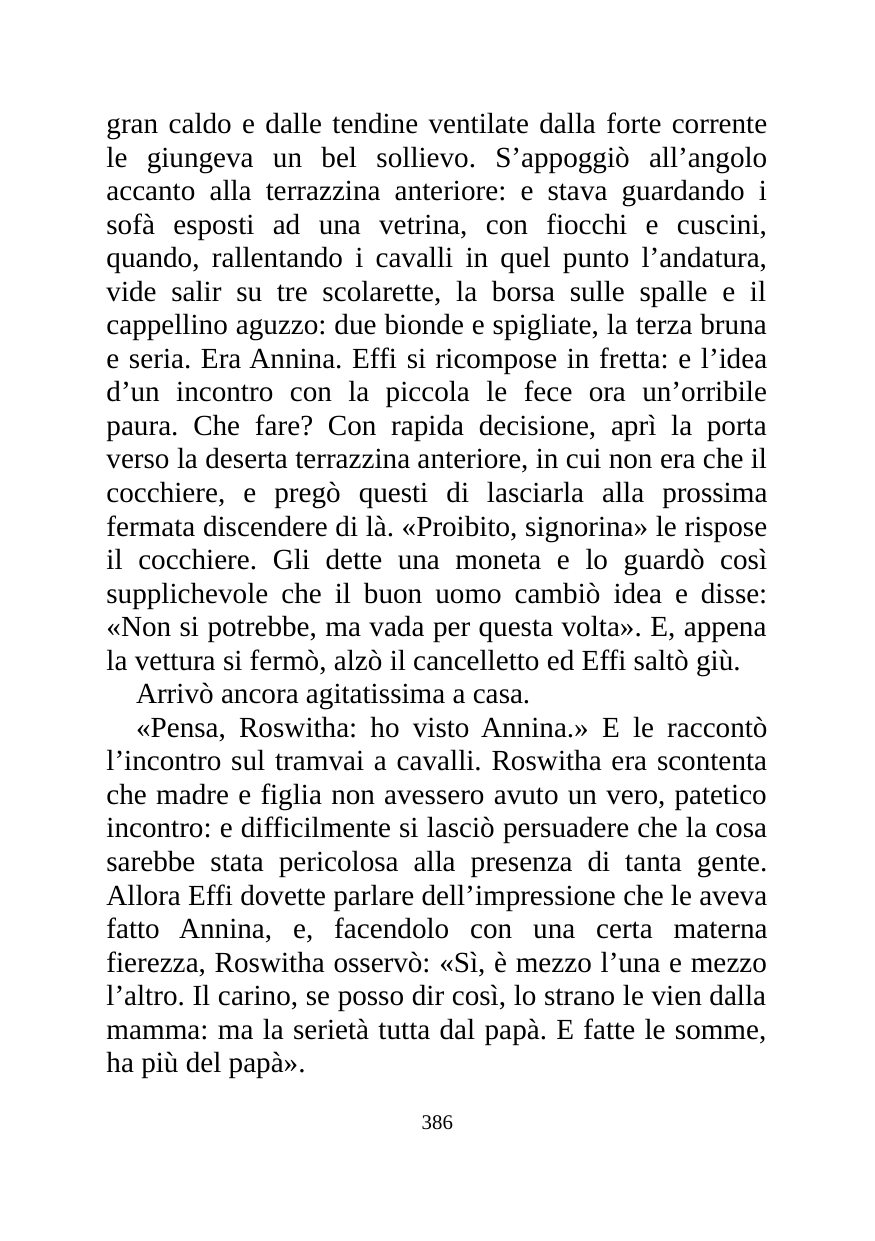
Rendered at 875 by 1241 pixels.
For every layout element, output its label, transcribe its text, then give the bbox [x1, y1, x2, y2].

text «Pensa, Roswitha: ho visto Annina.» E le raccontò l’incontro sul tramvai a cavalli. Roswitha era scontenta che madre e figlia non avessero avuto un vero, patetico incontro: e difficilmente si lasciò persuadere che la cosa sarebbe stata pericolosa alla presenza di tanta gente. Allora Effi dovette parlare dell’impressione che le aveva fatto Annina, e, facendolo con una certa materna fierezza, Roswitha osservò: «Sì, è mezzo l’una e mezzo l’altro. Il carino, se posso dir così, lo strano le vien dalla mamma: ma la serietà tutta dal papà. E fatte le somme, ha più del papà». [106, 710, 768, 1079]
text gran caldo e dalle tendine ventilate dalla forte corrente le giungeva un bel sollievo. S’appoggiò all’angolo accanto alla terrazzina anteriore: e stava guardando i sofà esposti ad una vetrina, con fiocchi e cuscini, quando, rallentando i cavalli in quel punto l’andatura, vide salir su tre scolarette, la borsa sulle spalle e il cappellino aguzzo: due bionde e spigliate, la terza bruna e seria. Era Annina. Effi si ricompose in fretta: e l’idea d’un incontro con la piccola le fece ora un’orribile paura. Che fare? Con rapida decisione, aprì la porta verso la deserta terrazzina anteriore, in cui non era che il cocchiere, e pregò questi di lasciarla alla prossima fermata discendere di là. «Proibito, signorina» le rispose il cocchiere. Gli dette una moneta e lo guardò così supplichevole che il buon uomo cambiò idea e disse: «Non si potrebbe, ma vada per questa volta». E, appena la vettura si fermò, alzò il cancelletto ed Effi saltò giù. [106, 106, 768, 676]
text Arrivò ancora agitatissima a casa. [106, 676, 768, 710]
